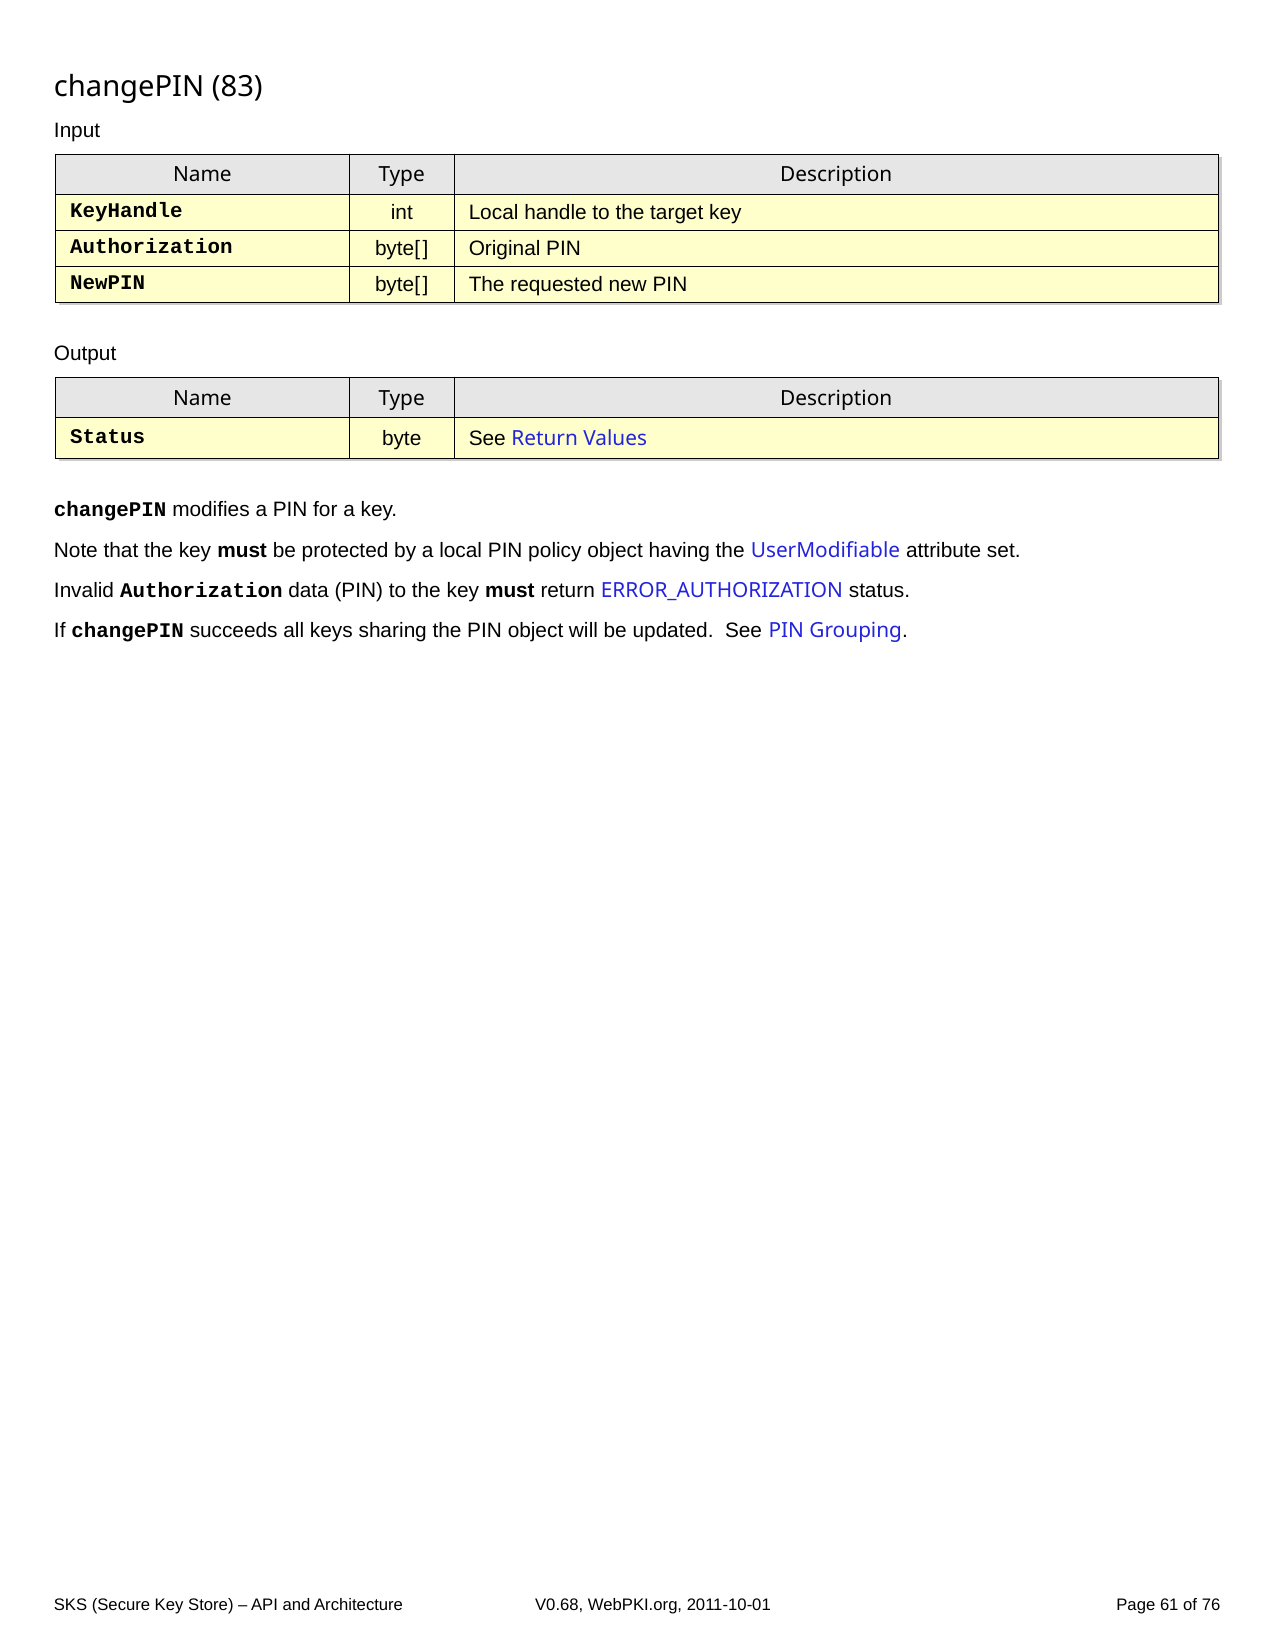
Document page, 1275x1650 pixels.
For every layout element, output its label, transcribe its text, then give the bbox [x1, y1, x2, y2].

table_header Type [350, 378, 454, 417]
table_cell NewPIN [56, 267, 349, 302]
table_cell int [350, 195, 454, 230]
table_cell byte⁮[ ] [350, 267, 454, 302]
text changePIN modifies a PIN for a key. [54, 497, 1221, 523]
table_header Description [455, 378, 1218, 417]
table_cell Status [56, 418, 349, 458]
table_header Name [56, 155, 349, 194]
table_cell byte [350, 418, 454, 458]
table_cell Authorization [56, 231, 349, 266]
table_cell The requested new PIN [455, 267, 1218, 302]
table_header Type [350, 155, 454, 194]
table_cell Local handle to the target key [455, 195, 1218, 230]
text Output [54, 341, 1221, 365]
text Invalid Authorization data (PIN) to the key must return ERROR_AUTHORIZATION status. [54, 575, 1221, 603]
text Input [54, 118, 1221, 142]
text If changePIN succeeds all keys sharing the PIN object will be updated. See PIN Grouping. [54, 615, 1221, 644]
table_header Name [56, 378, 349, 417]
table_cell See Return Values [455, 418, 1218, 458]
table_cell byte⁮[ ] [350, 231, 454, 266]
table_cell KeyHandle [56, 195, 349, 230]
subtitle changePIN (83) [54, 66, 1221, 105]
text Note that the key must be protected by a local PIN policy object having the UserModifiable attribute set. [54, 535, 1221, 563]
table_header Description [455, 155, 1218, 194]
table_cell Original PIN [455, 231, 1218, 266]
